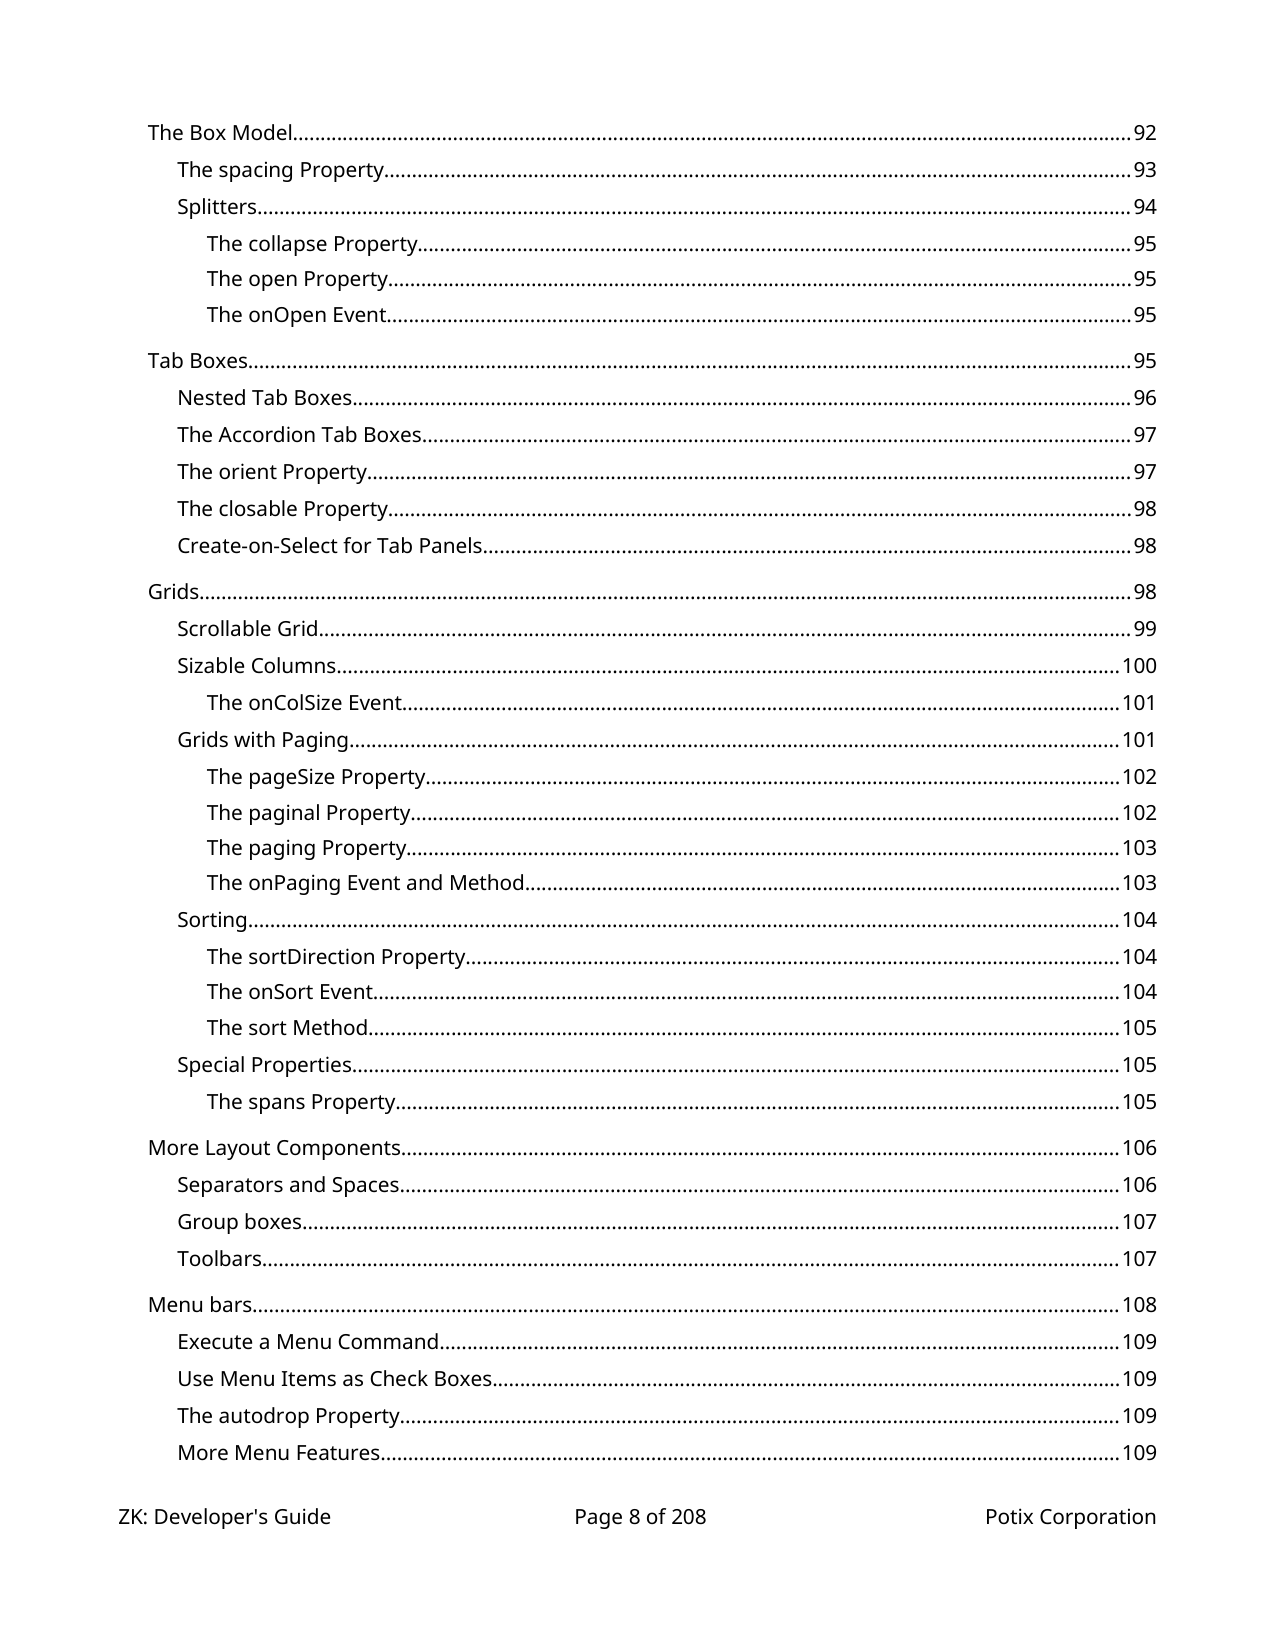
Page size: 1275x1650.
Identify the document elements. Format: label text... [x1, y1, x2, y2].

text Group boxes 107 [177, 1207, 1157, 1235]
text Create-on-Select for Tab Panels 98 [177, 531, 1157, 559]
text More Menu Features 109 [177, 1438, 1157, 1467]
text Use Menu Items as Check Boxes 109 [177, 1364, 1157, 1392]
text The onOpen Event 95 [207, 300, 1157, 328]
text The sort Method 105 [207, 1013, 1157, 1041]
text The orient Property 97 [177, 457, 1157, 485]
text Separators and Spaces 106 [177, 1170, 1157, 1198]
text Menu bars 108 [148, 1290, 1157, 1318]
text The pageSize Property 102 [207, 762, 1157, 791]
text The open Property 95 [207, 264, 1157, 293]
text The closable Property 98 [177, 494, 1157, 522]
text Toolbars 107 [177, 1244, 1157, 1272]
text Sizable Columns 100 [177, 651, 1157, 679]
text Splitters 94 [177, 192, 1157, 221]
text More Layout Components 106 [148, 1133, 1157, 1161]
text The collapse Property 95 [207, 229, 1157, 258]
text The Box Model 92 [148, 118, 1157, 146]
text The onPaging Event and Method 103 [207, 868, 1157, 896]
text The spans Property 105 [207, 1087, 1157, 1115]
text The Accordion Tab Boxes 97 [177, 420, 1157, 448]
text The onSort Event 104 [207, 977, 1157, 1006]
text The spacing Property 93 [177, 155, 1157, 183]
text The onColSize Event 101 [207, 688, 1157, 717]
text The paging Property 103 [207, 833, 1157, 861]
text Grids with Paging 101 [177, 725, 1157, 754]
text Grids 98 [148, 577, 1157, 605]
text Tab Boxes 95 [148, 346, 1157, 374]
text Sorting 104 [177, 905, 1157, 933]
text Special Properties 105 [177, 1050, 1157, 1078]
text The paginal Property 102 [207, 798, 1157, 826]
text The sortDirection Property 104 [207, 942, 1157, 971]
text Nested Tab Boxes 96 [177, 383, 1157, 411]
text Execute a Menu Command 109 [177, 1327, 1157, 1355]
text Scrollable Grid 99 [177, 614, 1157, 642]
text The autodrop Property 109 [177, 1401, 1157, 1429]
